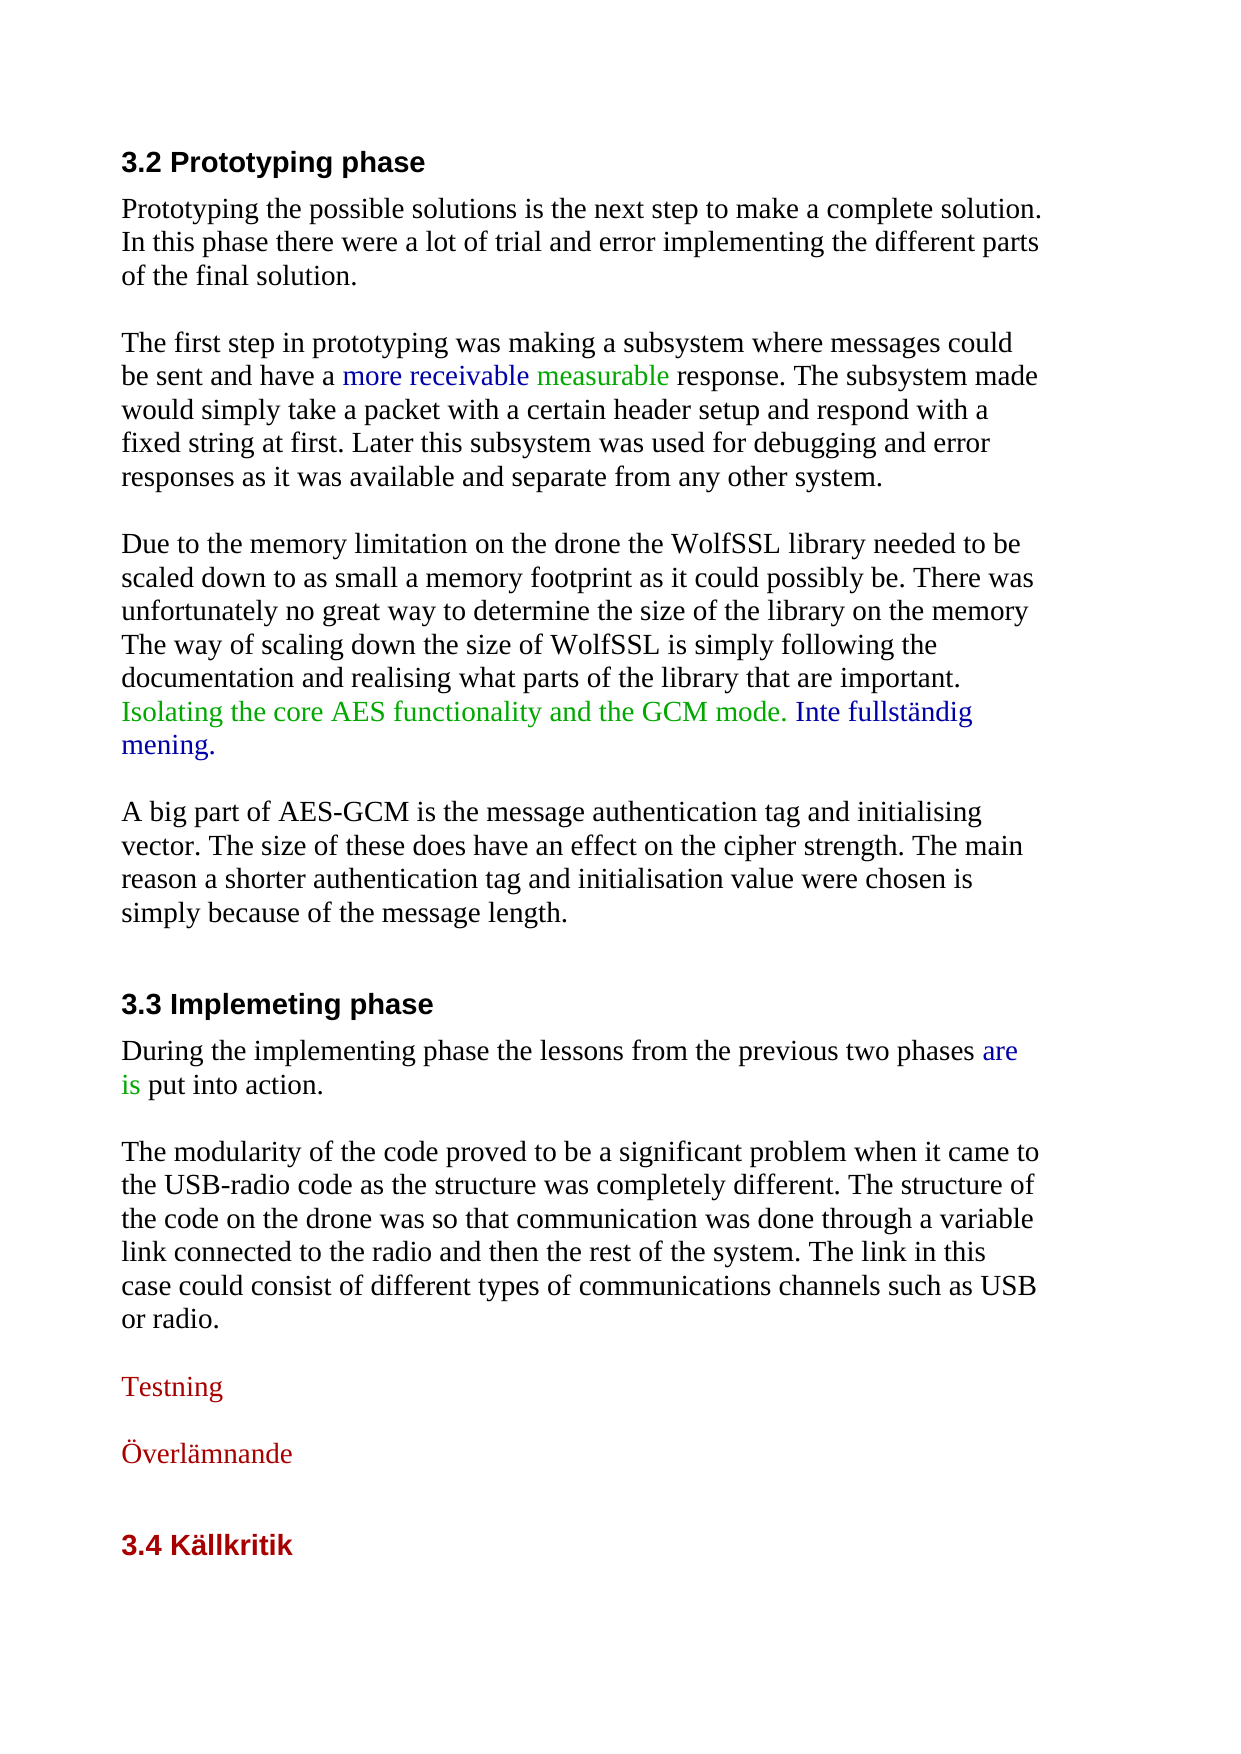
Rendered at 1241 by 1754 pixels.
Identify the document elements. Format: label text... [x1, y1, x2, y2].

text A big part of AES-GCM is the message authentication tag and initialising vector. The size of these does have an effect on the cipher strength. The main reason a shorter authentication tag and initialisation value were chosen is simply because of the message length. [121, 794, 1042, 929]
subtitle Källkritik [121, 1528, 1042, 1561]
text During the implementing phase the lessons from the previous two phases are is put into action. [121, 1033, 1042, 1100]
text Due to the memory limitation on the drone the WolfSSL library needed to be scaled down to as small a memory footprint as it could possibly be. There was unfortunately no great way to determine the size of the library on the memory The way of scaling down the size of WolfSSL is simply following the documentation and realising what parts of the library that are important. Isolating the core AES functionality and the GCM mode. Inte fullständig mening. [121, 526, 1042, 761]
text The first step in prototyping was making a subsystem where messages could be sent and have a more receivable measurable response. The subsystem made would simply take a packet with a certain header setup and respond with a fixed string at first. Later this subsystem was used for debugging and error responses as it was available and separate from any other system. [121, 325, 1042, 493]
text Överlämnande [121, 1436, 1042, 1469]
subtitle Implemeting phase [121, 987, 1042, 1021]
text The modularity of the code proved to be a significant problem when it came to the USB-radio code as the structure was completely different. The structure of the code on the drone was so that communication was done through a variable link connected to the radio and then the rest of the system. The link in this case could consist of different types of communications channels such as USB or radio. [121, 1134, 1042, 1335]
subtitle Prototyping phase [121, 145, 1042, 178]
text Prototyping the possible solutions is the next step to make a complete solution. In this phase there were a lot of trial and error implementing the different parts of the final solution. [121, 191, 1042, 291]
text Testning [121, 1369, 1042, 1402]
